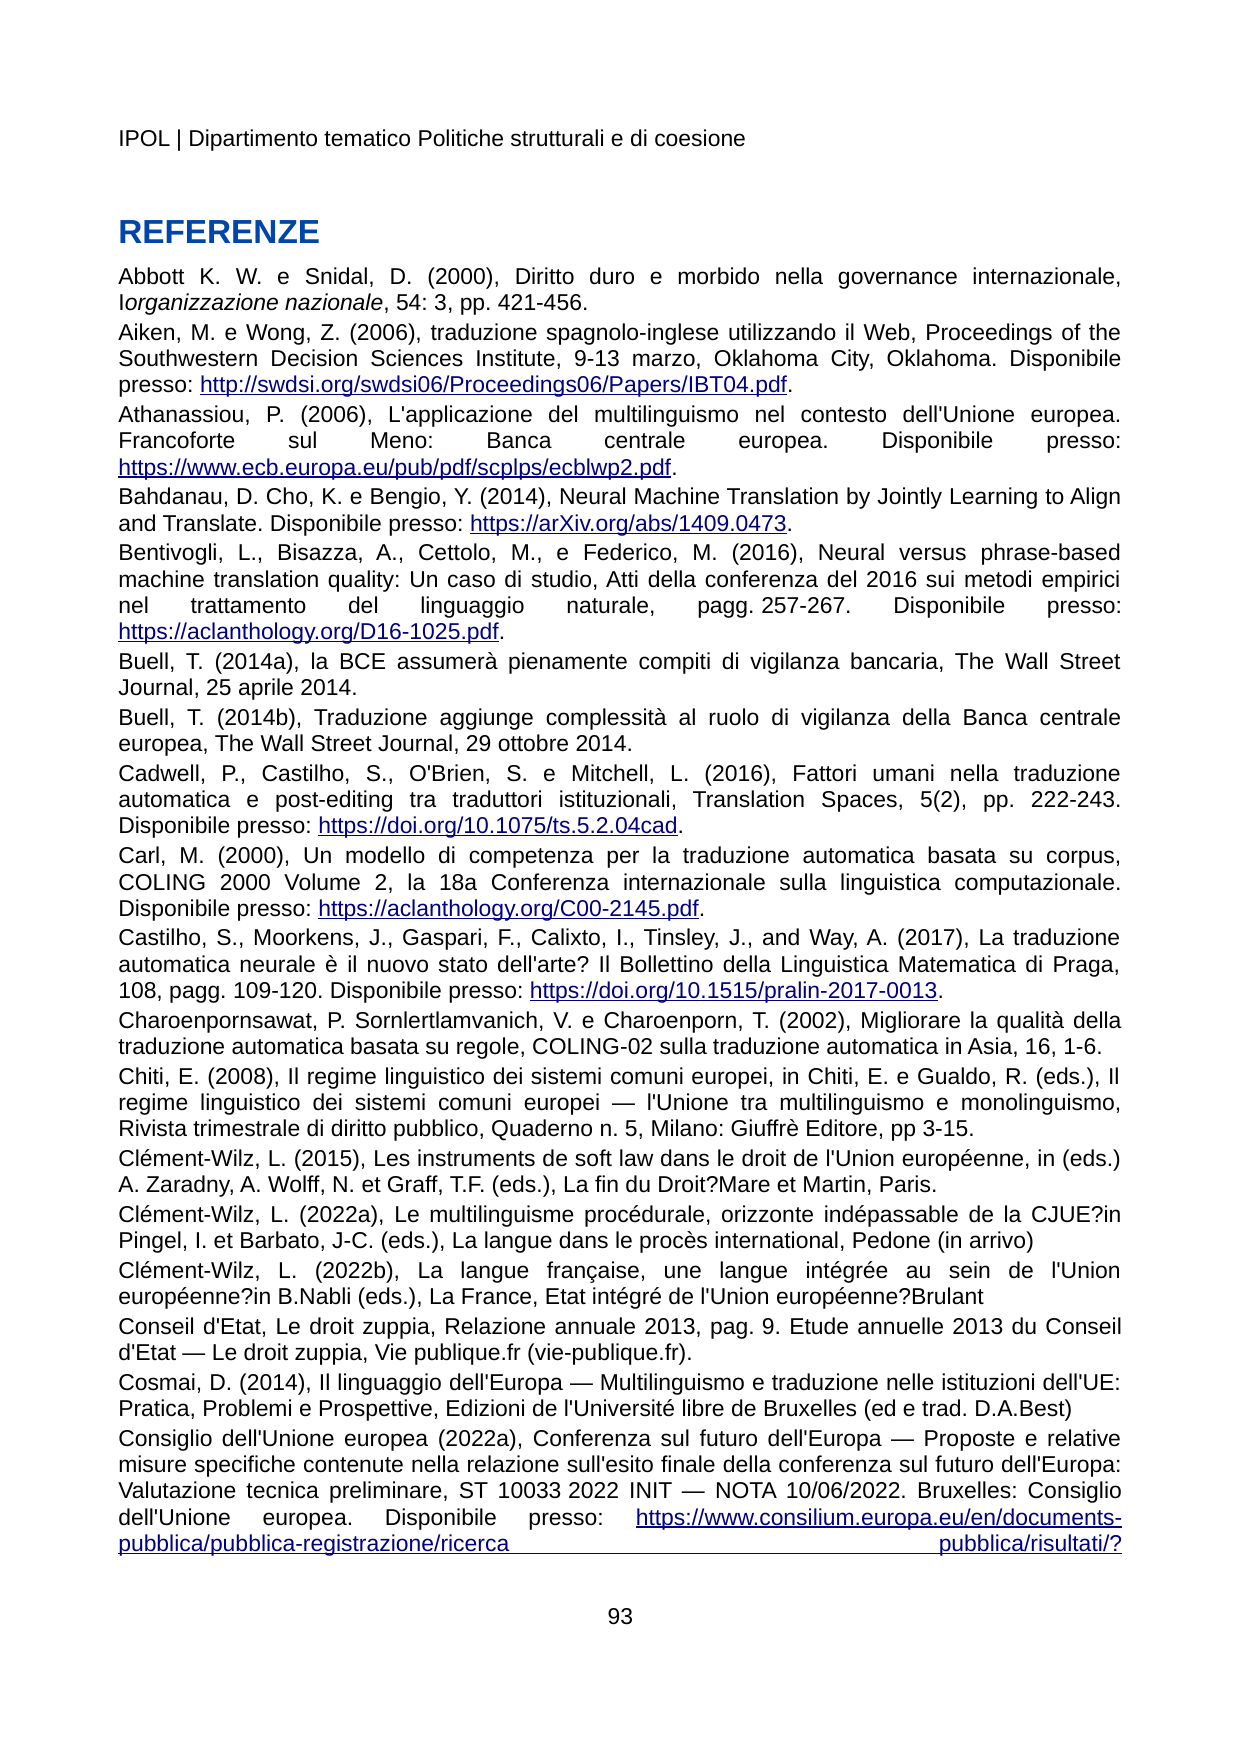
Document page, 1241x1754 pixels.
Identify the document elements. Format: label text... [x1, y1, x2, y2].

text Buell, T. (2014b), Traduzione aggiunge complessità al ruolo di vigilanza della Banca centrale europea, The Wall Street Journal, 29 ottobre 2014. [118, 704, 1122, 757]
text Athanassiou, P. (2006), L'applicazione del multilinguismo nel contesto dell'Unione europea. Francoforte sul Meno: Banca centrale europea. Disponibile presso: https://www.ecb.europa.eu/pub/pdf/scplps/ecblwp2.pdf. [118, 401, 1122, 480]
text Cosmai, D. (2014), Il linguaggio dell'Europa — Multilinguismo e traduzione nelle istituzioni dell'UE: Pratica, Problemi e Prospettive, Edizioni de l'Université libre de Bruxelles (ed e trad. D.A.Best) [118, 1369, 1122, 1421]
text Aiken, M. e Wong, Z. (2006), traduzione spagnolo-inglese utilizzando il Web, Proceedings of the Southwestern Decision Sciences Institute, 9-13 marzo, Oklahoma City, Oklahoma. Disponibile presso: http://swdsi.org/swdsi06/Proceedings06/Papers/IBT04.pdf. [118, 319, 1122, 398]
text Clément-Wilz, L. (2022b), La langue française, une langue intégrée au sein de l'Union européenne?in B.Nabli (eds.), La France, Etat intégré de l'Union européenne?Brulant [118, 1257, 1122, 1309]
text Castilho, S., Moorkens, J., Gaspari, F., Calixto, I., Tinsley, J., and Way, A. (2017), La traduzione automatica neurale è il nuovo stato dell'arte? Il Bollettino della Linguistica Matematica di Praga, 108, pagg. 109-120. Disponibile presso: https://doi.org/10.1515/pralin-2017-0013. [118, 924, 1122, 1003]
text Bahdanau, D. Cho, K. e Bengio, Y. (2014), Neural Machine Translation by Jointly Learning to Align and Translate. Disponibile presso: https://arXiv.org/abs/1409.0473. [118, 483, 1122, 536]
text Carl, M. (2000), Un modello di competenza per la traduzione automatica basata su corpus, COLING 2000 Volume 2, la 18a Conferenza internazionale sulla linguistica computazionale. Disponibile presso: https://aclanthology.org/C00-2145.pdf. [118, 842, 1122, 921]
text Consiglio dell'Unione europea (2022a), Conferenza sul futuro dell'Europa — Proposte e relative misure specifiche contenute nella relazione sull'esito finale della conferenza sul futuro dell'Europa: Valutazione tecnica preliminare, ST 10033 2022 INIT — NOTA 10/06/2022. Bruxelles: Consiglio dell'Unione europea. Disponibile presso: https://www.consilium.europa.eu/en/documents- pubblica/pubblica-registrazione/ricerca pubblica/risultati/? [118, 1424, 1122, 1553]
subtitle REFERENZE [118, 212, 1122, 250]
text Clément-Wilz, L. (2015), Les instruments de soft law dans le droit de l'Union européenne, in (eds.) A. Zaradny, A. Wolff, N. et Graff, T.F. (eds.), La fin du Droit?Mare et Martin, Paris. [118, 1145, 1122, 1198]
text Bentivogli, L., Bisazza, A., Cettolo, M., e Federico, M. (2016), Neural versus phrase-based machine translation quality: Un caso di studio, Atti della conferenza del 2016 sui metodi empirici nel trattamento del linguaggio naturale, pagg. 257-267. Disponibile presso: https://aclanthology.org/D16-1025.pdf. [118, 539, 1122, 645]
text Abbott K. W. e Snidal, D. (2000), Diritto duro e morbido nella governance internazionale, Iorganizzazione nazionale, 54: 3, pp. 421-456. [118, 263, 1122, 316]
text Chiti, E. (2008), Il regime linguistico dei sistemi comuni europei, in Chiti, E. e Gualdo, R. (eds.), Il regime linguistico dei sistemi comuni europei — l'Unione tra multilinguismo e monolinguismo, Rivista trimestrale di diritto pubblico, Quaderno n. 5, Milano: Giuffrè Editore, pp 3-15. [118, 1063, 1122, 1142]
text Conseil d'Etat, Le droit zuppia, Relazione annuale 2013, pag. 9. Etude annuelle 2013 du Conseil d'Etat — Le droit zuppia, Vie publique.fr (vie-publique.fr). [118, 1313, 1122, 1365]
text Clément-Wilz, L. (2022a), Le multilinguisme procédurale, orizzonte indépassable de la CJUE?in Pingel, I. et Barbato, J-C. (eds.), La langue dans le procès international, Pedone (in arrivo) [118, 1201, 1122, 1253]
text Charoenpornsawat, P. Sornlertlamvanich, V. e Charoenporn, T. (2002), Migliorare la qualità della traduzione automatica basata su regole, COLING-02 sulla traduzione automatica in Asia, 16, 1-6. [118, 1007, 1122, 1059]
text Buell, T. (2014a), la BCE assumerà pienamente compiti di vigilanza bancaria, The Wall Street Journal, 25 aprile 2014. [118, 648, 1122, 701]
text Cadwell, P., Castilho, S., O'Brien, S. e Mitchell, L. (2016), Fattori umani nella traduzione automatica e post-editing tra traduttori istituzionali, Translation Spaces, 5(2), pp. 222-243. Disponibile presso: https://doi.org/10.1075/ts.5.2.04cad. [118, 760, 1122, 839]
